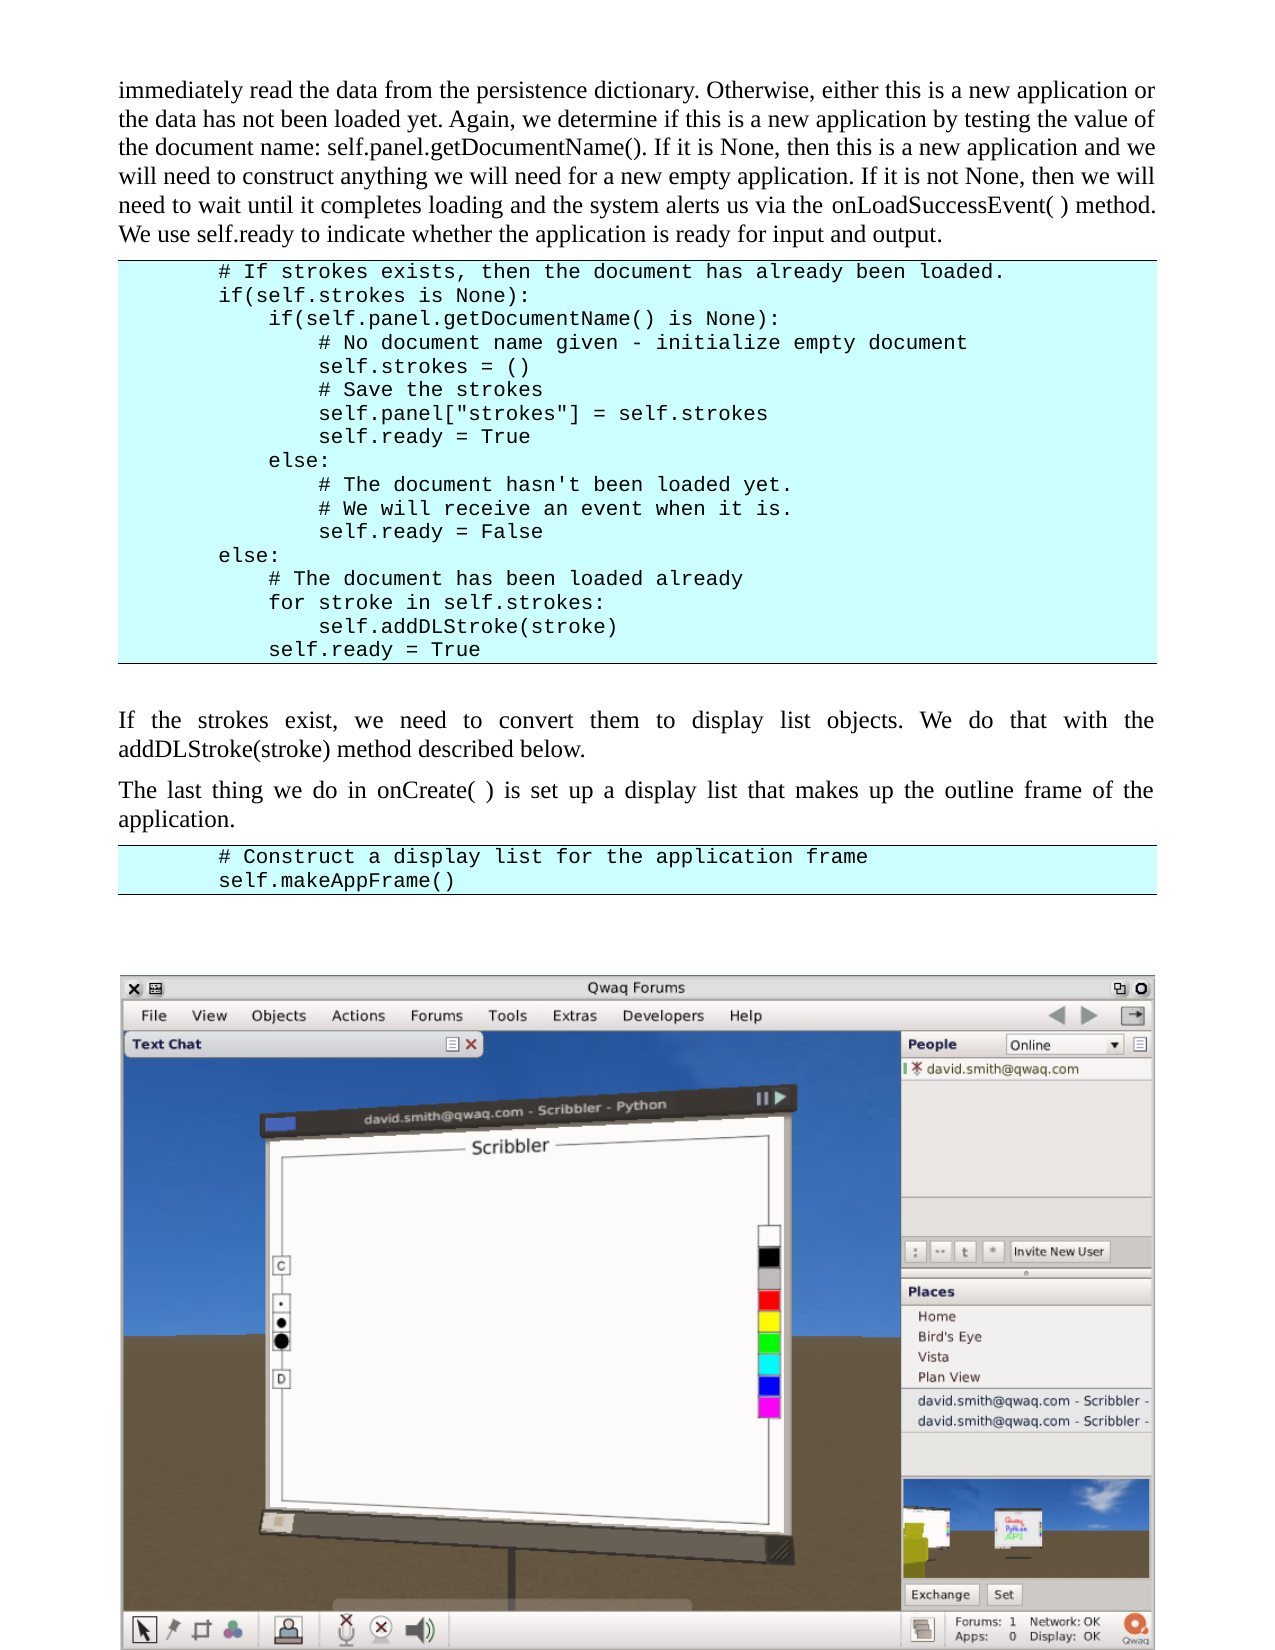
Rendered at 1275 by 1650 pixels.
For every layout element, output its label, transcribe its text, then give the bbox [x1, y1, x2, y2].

text # We will receive an event when it is. [118, 497, 1157, 521]
text # Construct a display list for the application frame [118, 846, 1157, 869]
text if(self.panel.getDocumentName() is None): [118, 308, 1157, 332]
text else: [118, 545, 1157, 568]
text self.panel["strokes"] = self.strokes [118, 403, 1157, 427]
text # If strokes exists, then the document has already been loaded. [118, 261, 1157, 285]
text self.strokes = () [118, 356, 1157, 379]
text # The document has been loaded already [118, 568, 1157, 592]
text # No document name given - initialize empty document [118, 332, 1157, 356]
text self.addDLStroke(stroke) [118, 616, 1157, 638]
text for stroke in self.strokes: [118, 592, 1157, 616]
text self.makeAppFrame() [118, 869, 1157, 894]
text self.ready = False [118, 521, 1157, 545]
text The last thing we do in onCreate( ) is set up a display list that makes up the outline frame of the application. [118, 775, 1157, 833]
text # Save the strokes [118, 379, 1157, 403]
text immediately read the data from the persistence dictionary. Otherwise, either this is a new application or the data has not been loaded yet. Again, we determine if this is a new application by testing the value of the document name: self.panel.getDocumentName(). If it is None, then this is a new application and we will need to construct anything we will need for a new empty application. If it is not None, then we will need to wait until it completes loading and the system alerts us via the onLoadSuccessEvent( ) method. We use self.ready to indicate whether the application is ready for input and output. [118, 75, 1157, 247]
text self.ready = True [118, 427, 1157, 450]
text If the strokes exist, we need to convert them to display list objects. We do that with the addDLStroke(stroke) method described below. [118, 705, 1157, 763]
text # The document hasn't been loaded yet. [118, 474, 1157, 497]
text self.ready = True [118, 638, 1157, 663]
text if(self.strokes is None): [118, 285, 1157, 308]
text else: [118, 450, 1157, 474]
